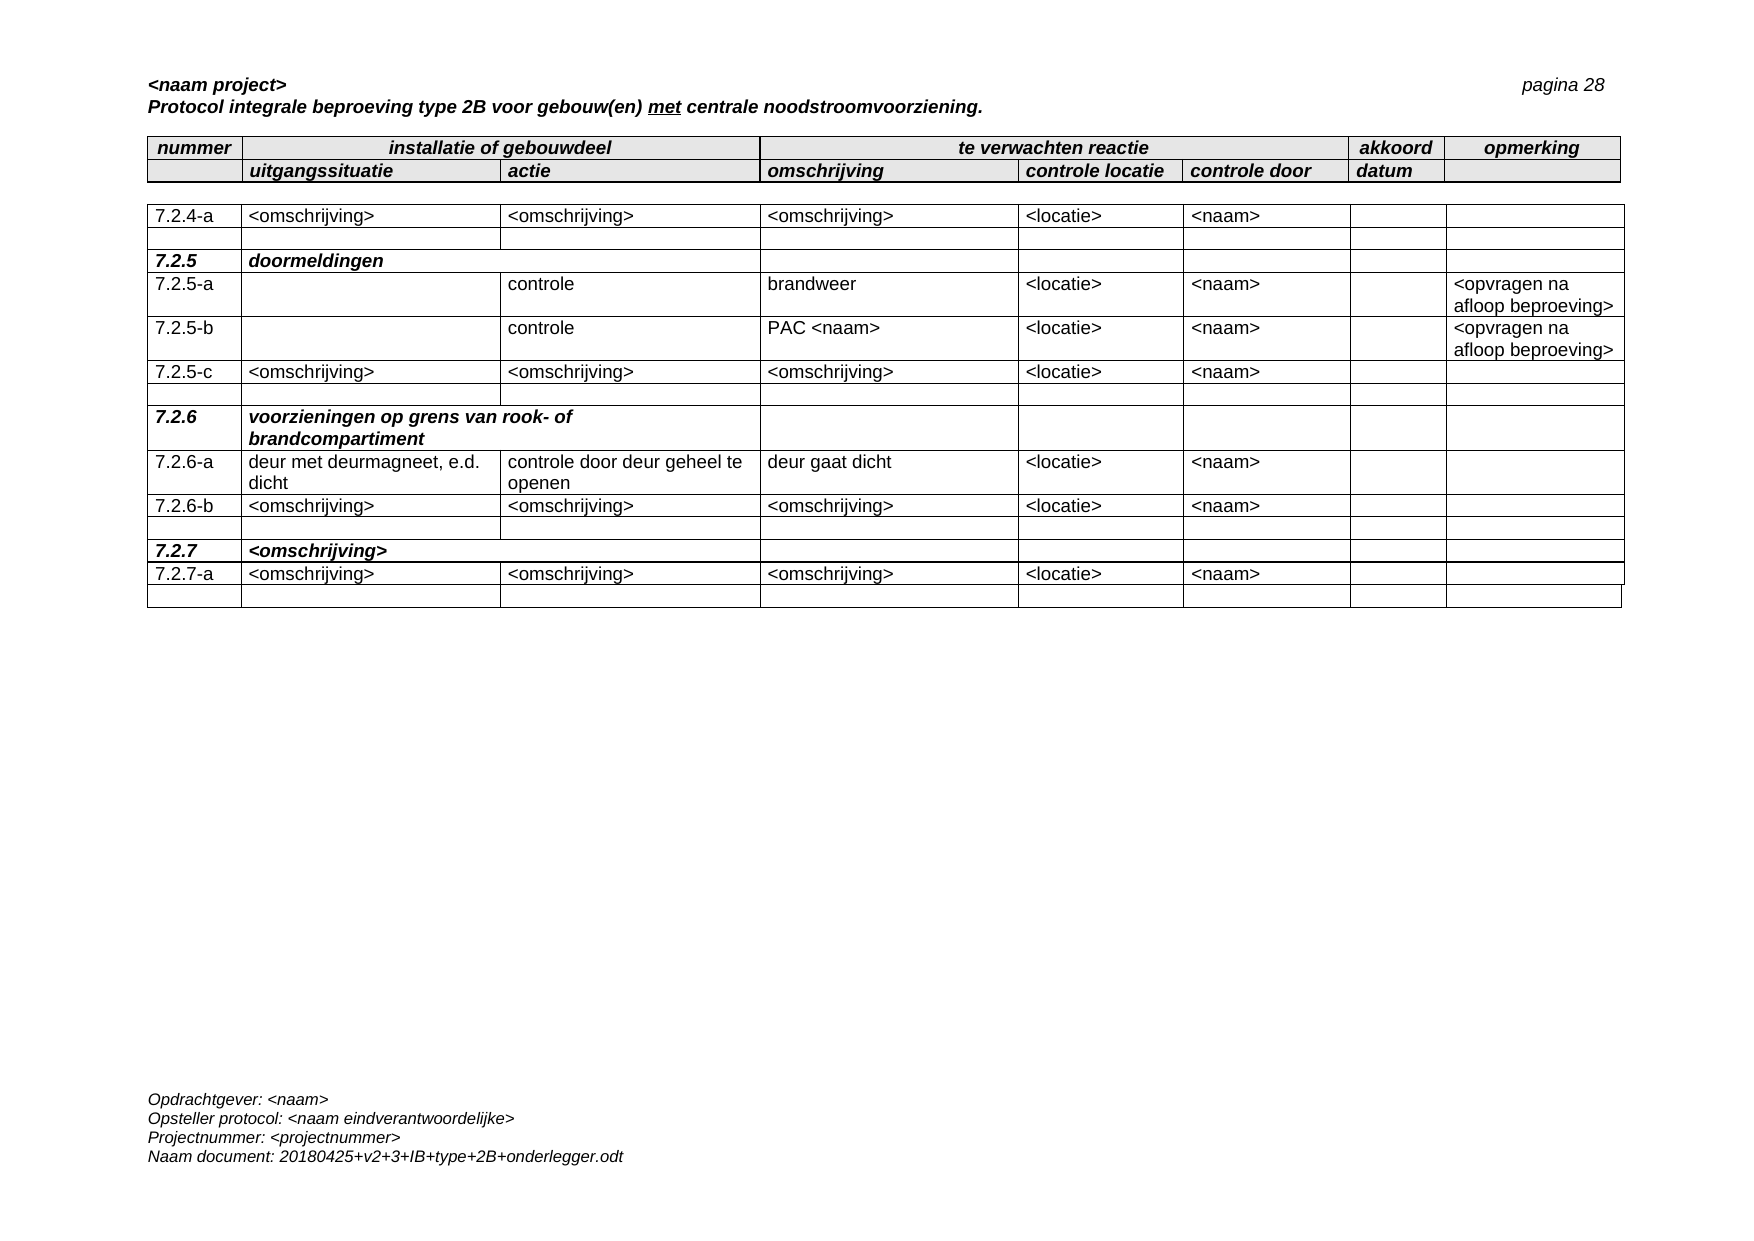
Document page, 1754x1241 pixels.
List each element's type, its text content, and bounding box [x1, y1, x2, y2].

table_cell [1184, 228, 1350, 249]
table_cell 7.2.6-a [148, 451, 241, 494]
table_cell [242, 317, 500, 360]
table_cell [242, 273, 500, 316]
table_cell [761, 406, 1018, 449]
table_cell 7.2.5 [148, 250, 241, 272]
table_cell [501, 517, 760, 539]
table_cell [1447, 563, 1624, 584]
table_cell <omschrijving> [501, 563, 760, 584]
table_cell <naam> [1184, 273, 1350, 316]
table_cell [1351, 406, 1446, 449]
table_cell deur met deurmagneet, e.d. dicht [242, 451, 500, 494]
table_cell <omschrijving> [242, 495, 500, 516]
table_cell 7.2.5-c [148, 361, 241, 383]
table_cell [242, 384, 500, 405]
table_cell voorzieningen op grens van rook- of brandcompartiment [242, 406, 760, 449]
table_cell <omschrijving> [242, 205, 500, 227]
table_cell [1447, 384, 1624, 405]
table_cell [761, 540, 1018, 561]
table_cell [148, 384, 241, 405]
table_cell <locatie> [1019, 495, 1183, 516]
table_cell [1447, 495, 1624, 516]
table_cell [1351, 250, 1446, 272]
table_cell controle door deur geheel te openen [501, 451, 760, 494]
table_cell [1351, 540, 1446, 561]
table_cell [148, 228, 241, 249]
table_cell [1351, 228, 1446, 249]
table_cell [501, 384, 760, 405]
table_cell <omschrijving> [761, 361, 1018, 383]
table_cell <naam> [1184, 563, 1350, 584]
table_cell [1447, 517, 1624, 539]
table_cell <locatie> [1019, 563, 1183, 584]
table_cell <omschrijving> [501, 495, 760, 516]
table_cell [1447, 250, 1624, 272]
table_cell doormeldingen [242, 250, 760, 272]
table_cell [1351, 495, 1446, 516]
table_cell <naam> [1184, 495, 1350, 516]
table_cell [1351, 273, 1446, 316]
table_cell controle [501, 317, 760, 360]
table_cell <locatie> [1019, 205, 1183, 227]
table_cell [1351, 317, 1446, 360]
table_cell [761, 250, 1018, 272]
table_cell [242, 228, 500, 249]
table_cell <omschrijving> [501, 361, 760, 383]
table_cell [1019, 228, 1183, 249]
table_cell <opvragen na afloop beproeving> [1447, 273, 1624, 316]
table_cell [148, 517, 241, 539]
table_cell <omschrijving> [501, 205, 760, 227]
table_cell [501, 228, 760, 249]
table_cell [1447, 228, 1624, 249]
table_cell <locatie> [1019, 273, 1183, 316]
table_cell [1019, 517, 1183, 539]
table_cell [501, 585, 760, 607]
table_cell [1351, 563, 1446, 584]
table_cell 7.2.7 [148, 540, 241, 561]
table_cell [1447, 361, 1624, 383]
table_cell 7.2.4-a [148, 205, 241, 227]
table_cell [1351, 205, 1446, 227]
table_cell [1184, 517, 1350, 539]
table_cell [1351, 451, 1446, 494]
table_cell <locatie> [1019, 317, 1183, 360]
table_cell 7.2.5-a [148, 273, 241, 316]
table_cell <omschrijving> [761, 563, 1018, 584]
table_cell [1184, 384, 1350, 405]
table_cell <naam> [1184, 205, 1350, 227]
table_cell [1447, 451, 1624, 494]
table_cell [1447, 585, 1621, 607]
table_cell [1351, 585, 1446, 607]
table_cell [1019, 406, 1183, 449]
table_cell [1351, 384, 1446, 405]
table_cell [761, 585, 1018, 607]
table_cell [1351, 517, 1446, 539]
table_cell <naam> [1184, 451, 1350, 494]
table_cell <opvragen na afloop beproeving> [1447, 317, 1624, 360]
table_cell [1447, 406, 1624, 449]
table_cell [761, 384, 1018, 405]
table_cell controle [501, 273, 760, 316]
table_cell 7.2.7-a [148, 563, 241, 584]
table_cell [1184, 406, 1350, 449]
table_cell <locatie> [1019, 451, 1183, 494]
table_cell brandweer [761, 273, 1018, 316]
table_cell [1184, 250, 1350, 272]
table_cell [1019, 384, 1183, 405]
table_cell [1351, 361, 1446, 383]
table_cell [1019, 540, 1183, 561]
table_cell [1447, 205, 1624, 227]
table_cell [761, 228, 1018, 249]
table_cell 7.2.6 [148, 406, 241, 449]
table_cell [242, 585, 500, 607]
table_cell <omschrijving> [242, 540, 760, 561]
table_cell [1019, 250, 1183, 272]
table_cell <locatie> [1019, 361, 1183, 383]
table_cell [1019, 585, 1183, 607]
table_cell PAC <naam> [761, 317, 1018, 360]
table_cell [761, 517, 1018, 539]
table_cell <naam> [1184, 361, 1350, 383]
table_cell <omschrijving> [761, 495, 1018, 516]
table_cell [1447, 540, 1624, 561]
table_cell [148, 585, 241, 607]
table_cell deur gaat dicht [761, 451, 1018, 494]
table_cell [1184, 585, 1350, 607]
table_cell [242, 517, 500, 539]
table_cell <omschrijving> [242, 361, 500, 383]
table_cell 7.2.5-b [148, 317, 241, 360]
table_cell [1184, 540, 1350, 561]
table_cell <omschrijving> [761, 205, 1018, 227]
table_cell 7.2.6-b [148, 495, 241, 516]
table_cell <omschrijving> [242, 563, 500, 584]
table_cell <naam> [1184, 317, 1350, 360]
